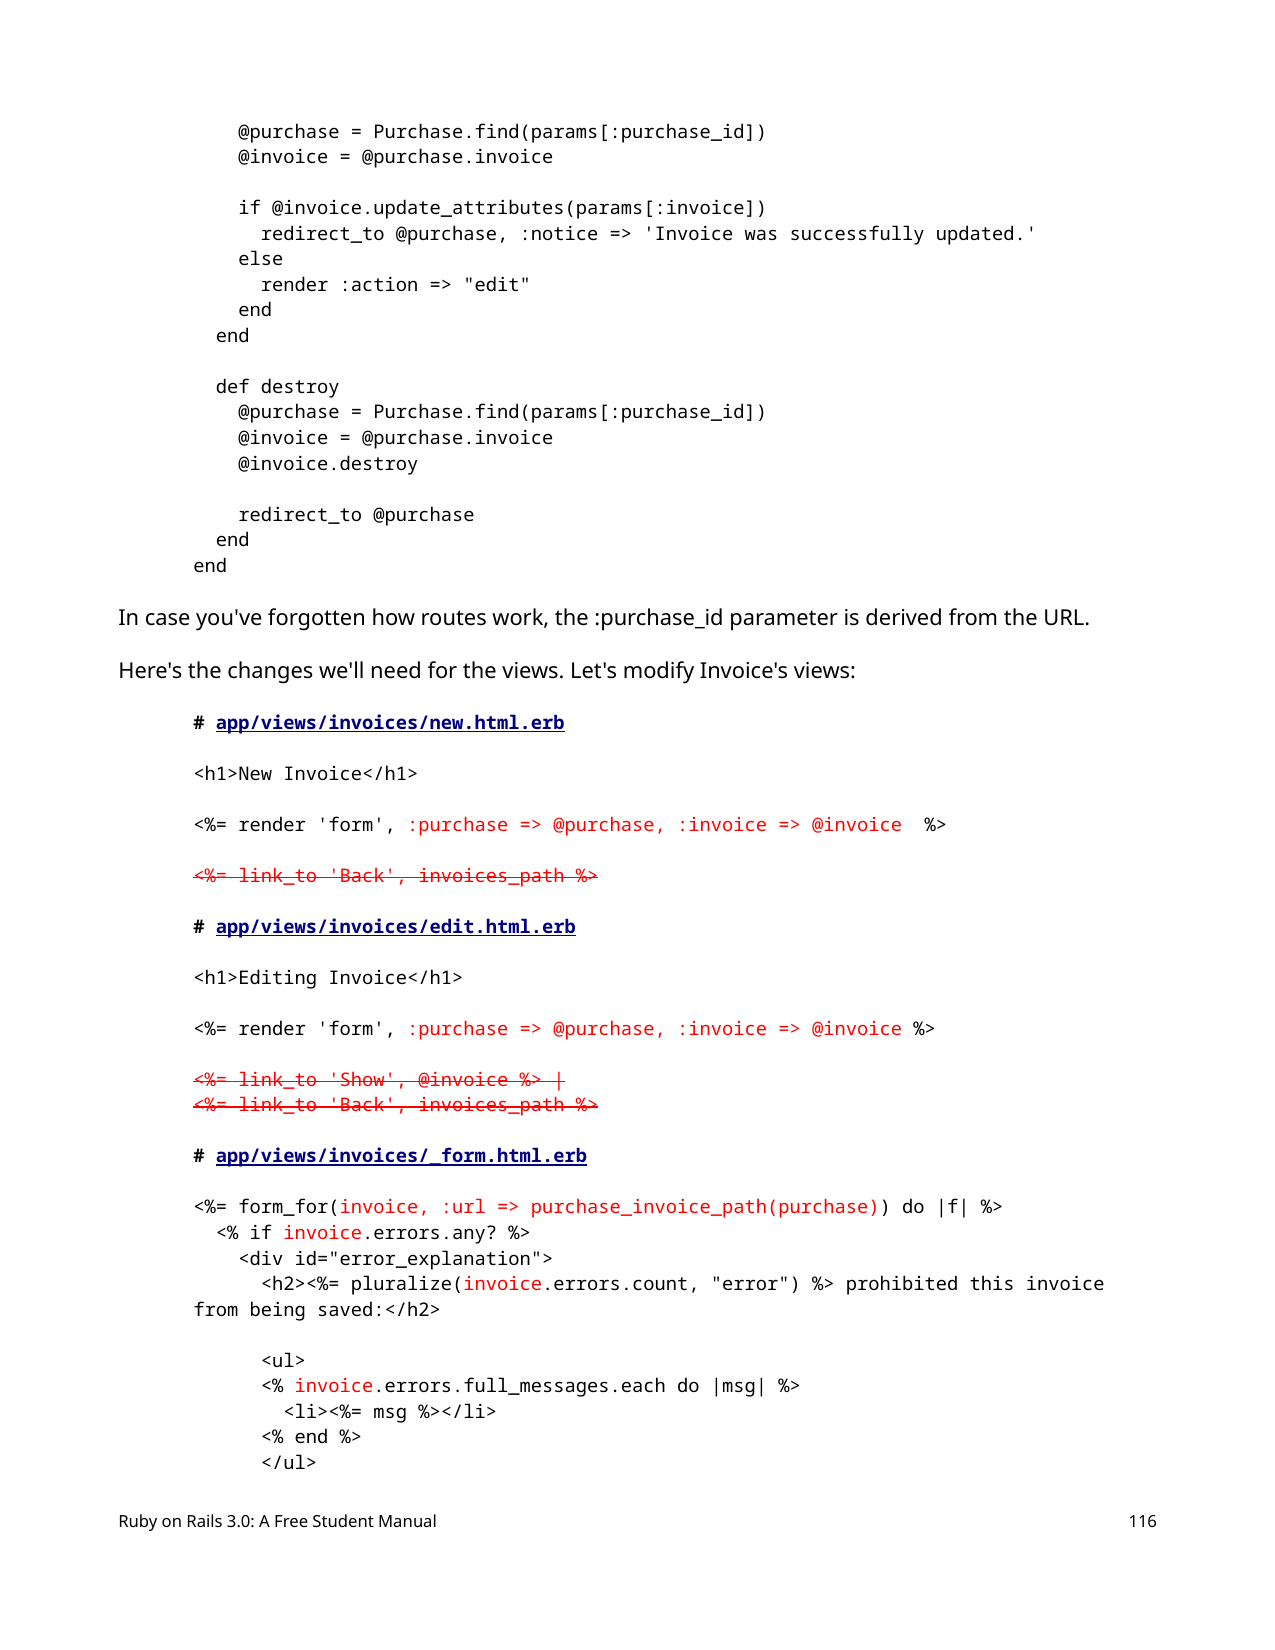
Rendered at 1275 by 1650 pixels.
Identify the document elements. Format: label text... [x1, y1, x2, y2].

text Here's the changes we'll need for the views. Let's modify Invoice's views: [118, 655, 1157, 685]
text # app/views/invoices/new.html.erb <h1>New Invoice</h1> <%= render 'form', :purchase => @purchase, :invoice => @invoice %> <%= link_to 'Back', invoices_path %> # app/views/invoices/edit.html.erb <h1>Editing Invoice</h1> <%= render 'form', :purchase => @purchase, :invoice => @invoice %> <%= link_to 'Show', @invoice %> | <%= link_to 'Back', invoices_path %> # app/views/invoices/_form.html.erb <%= form_for(invoice, :url => purchase_invoice_path(purchase)) do |f| %> <% if invoice.errors.any? %> <div id="error_explanation"> <h2><%= pluralize(invoice.errors.count, "error") %> prohibited this invoice from being saved:</h2> <ul> <% invoice.errors.full_messages.each do |msg| %> <li><%= msg %></li> <% end %> </ul> [193, 709, 1157, 1474]
text In case you've forgotten how routes work, the :purchase_id parameter is derived from the URL. [118, 601, 1157, 631]
text @purchase = Purchase.find(params[:purchase_id]) @invoice = @purchase.invoice if @invoice.update_attributes(params[:invoice]) redirect_to @purchase, :notice => 'Invoice was successfully updated.' else render :action => "edit" end end def destroy @purchase = Purchase.find(params[:purchase_id]) @invoice = @purchase.invoice @invoice.destroy redirect_to @purchase end end [193, 118, 1157, 577]
